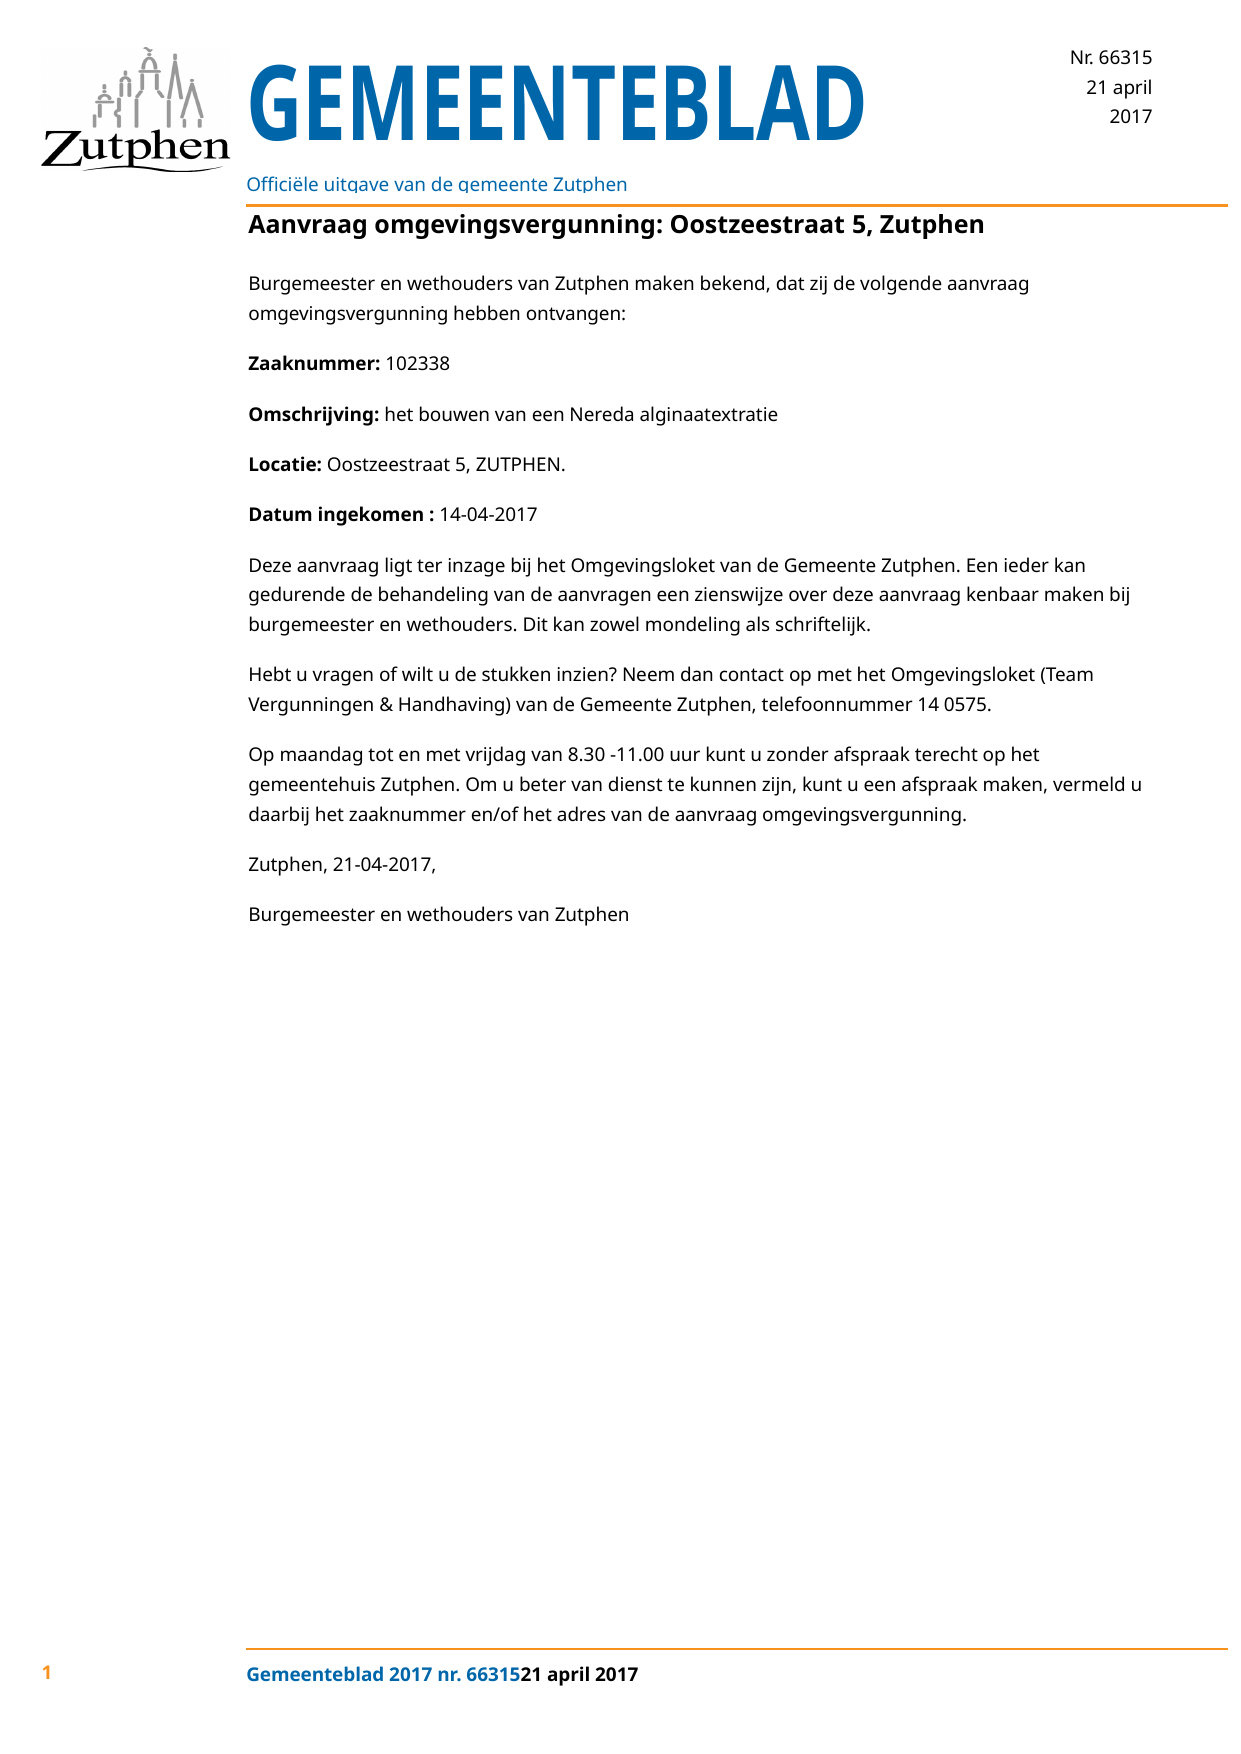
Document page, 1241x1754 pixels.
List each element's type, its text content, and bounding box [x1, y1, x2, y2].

text Datum ingekomen : 14-04-2017 [248, 502, 1152, 527]
text Burgemeester en wethouders van Zutphen maken bekend, dat zij de volgende aanvraag omgevingsvergunning hebben ontvangen: [248, 270, 1152, 326]
text Omschrijving: het bouwen van een Nereda alginaatextratie [248, 401, 1152, 426]
text Deze aanvraag ligt ter inzage bij het Omgevingsloket van de Gemeente Zutphen. Een ieder kan gedurende de behandeling van de aanvragen een zienswijze over deze aanvraag kenbaar maken bij burgemeester en wethouders. Dit kan zowel mondeling als schriftelijk. [248, 552, 1152, 637]
text Hebt u vragen of wilt u de stukken inzien? Neem dan contact op met het Omgevingsloket (Team Vergunningen & Handhaving) van de Gemeente Zutphen, telefoonnummer 14 0575. [248, 662, 1152, 717]
text Aanvraag omgevingsvergunning: Oostzeestraat 5, Zutphen [248, 207, 1152, 241]
text Op maandag tot en met vrijdag van 8.30 -11.00 uur kunt u zonder afspraak terecht op het gemeentehuis Zutphen. Om u beter van dienst te kunnen zijn, kunt u een afspraak maken, vermeld u daarbij het zaaknummer en/of het adres van de aanvraag omgevingsvergunning. [248, 742, 1152, 826]
picture [41, 47, 231, 172]
text Zutphen, 21-04-2017, [248, 851, 1152, 877]
text Zaaknummer: 102338 [248, 350, 1152, 376]
text Locatie: Oostzeestraat 5, ZUTPHEN. [248, 451, 1152, 477]
text Burgemeester en wethouders van Zutphen [248, 902, 1152, 927]
